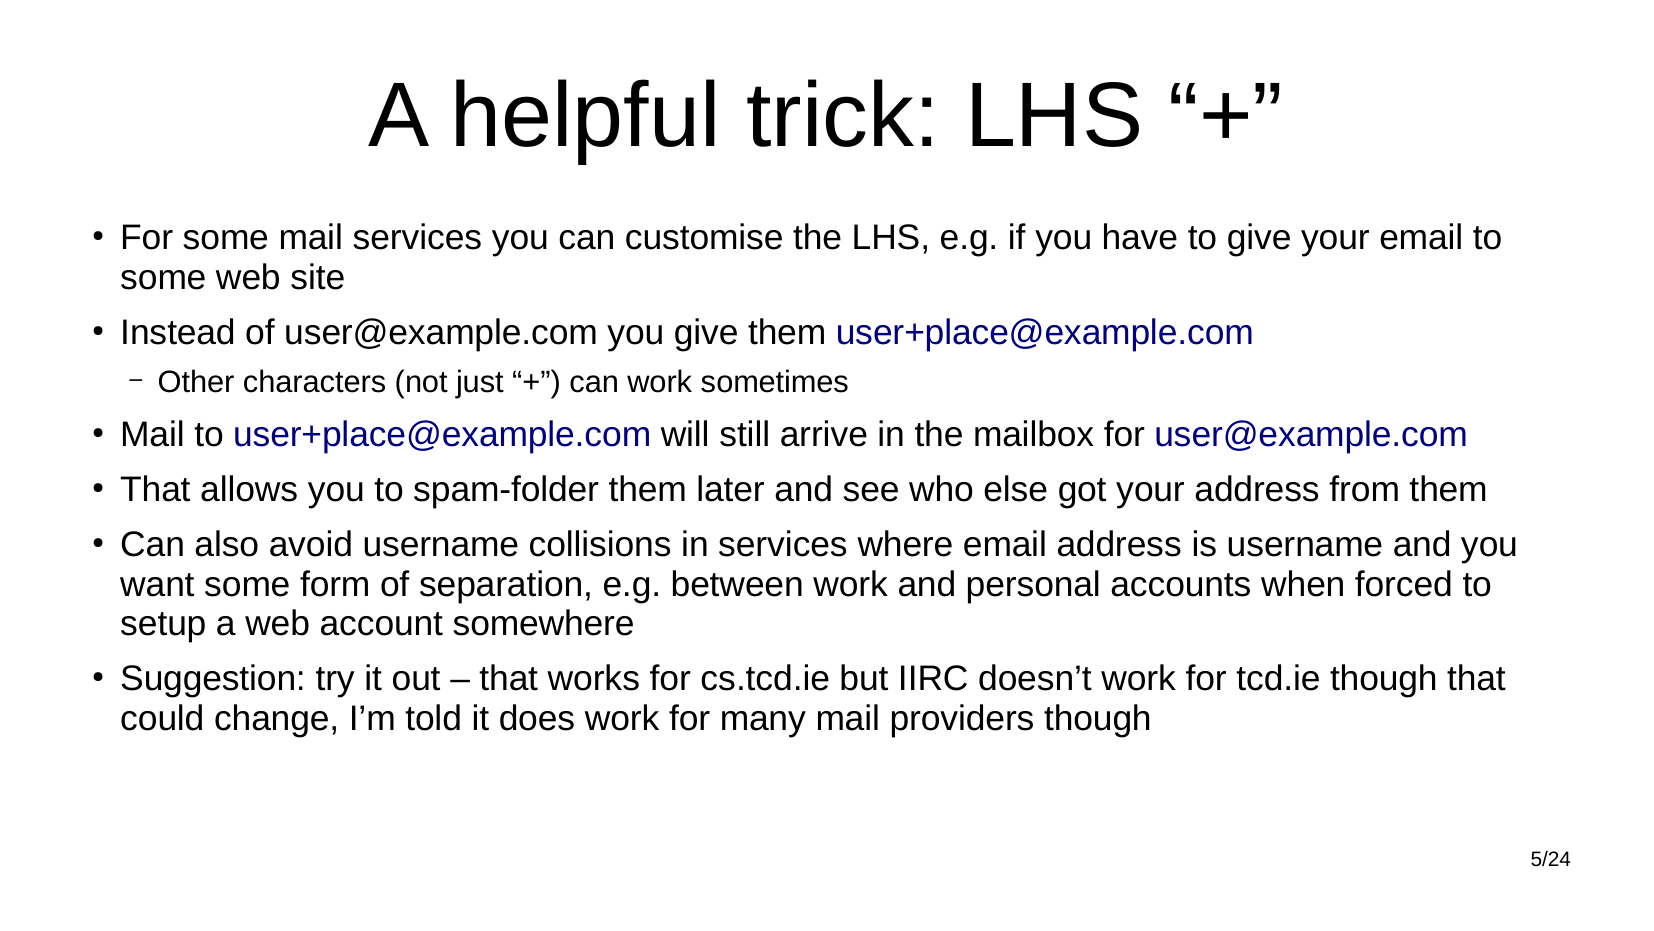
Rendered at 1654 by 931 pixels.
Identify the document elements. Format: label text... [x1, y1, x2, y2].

title A helpful trick: LHS “+” [82, 37, 1571, 193]
list For some mail services you can customise the LHS, e.g. if you have to give your email to some web site Instead of user@example.com you give them user+place@example.com Other characters (not just “+”) can work sometimes Mail to user+place@example.com will still arrive in the mailbox for user@example.com That allows you to spam-folder them later and see who else got your address from them Can also avoid username collisions in services where email address is username and you want some form of separation, e.g. between work and personal accounts when forced to setup a web account somewhere Suggestion: try it out – that works for cs.tcd.ie but IIRC doesn’t work for tcd.ie though that could change, I’m told it does work for many mail providers though [82, 217, 1571, 758]
